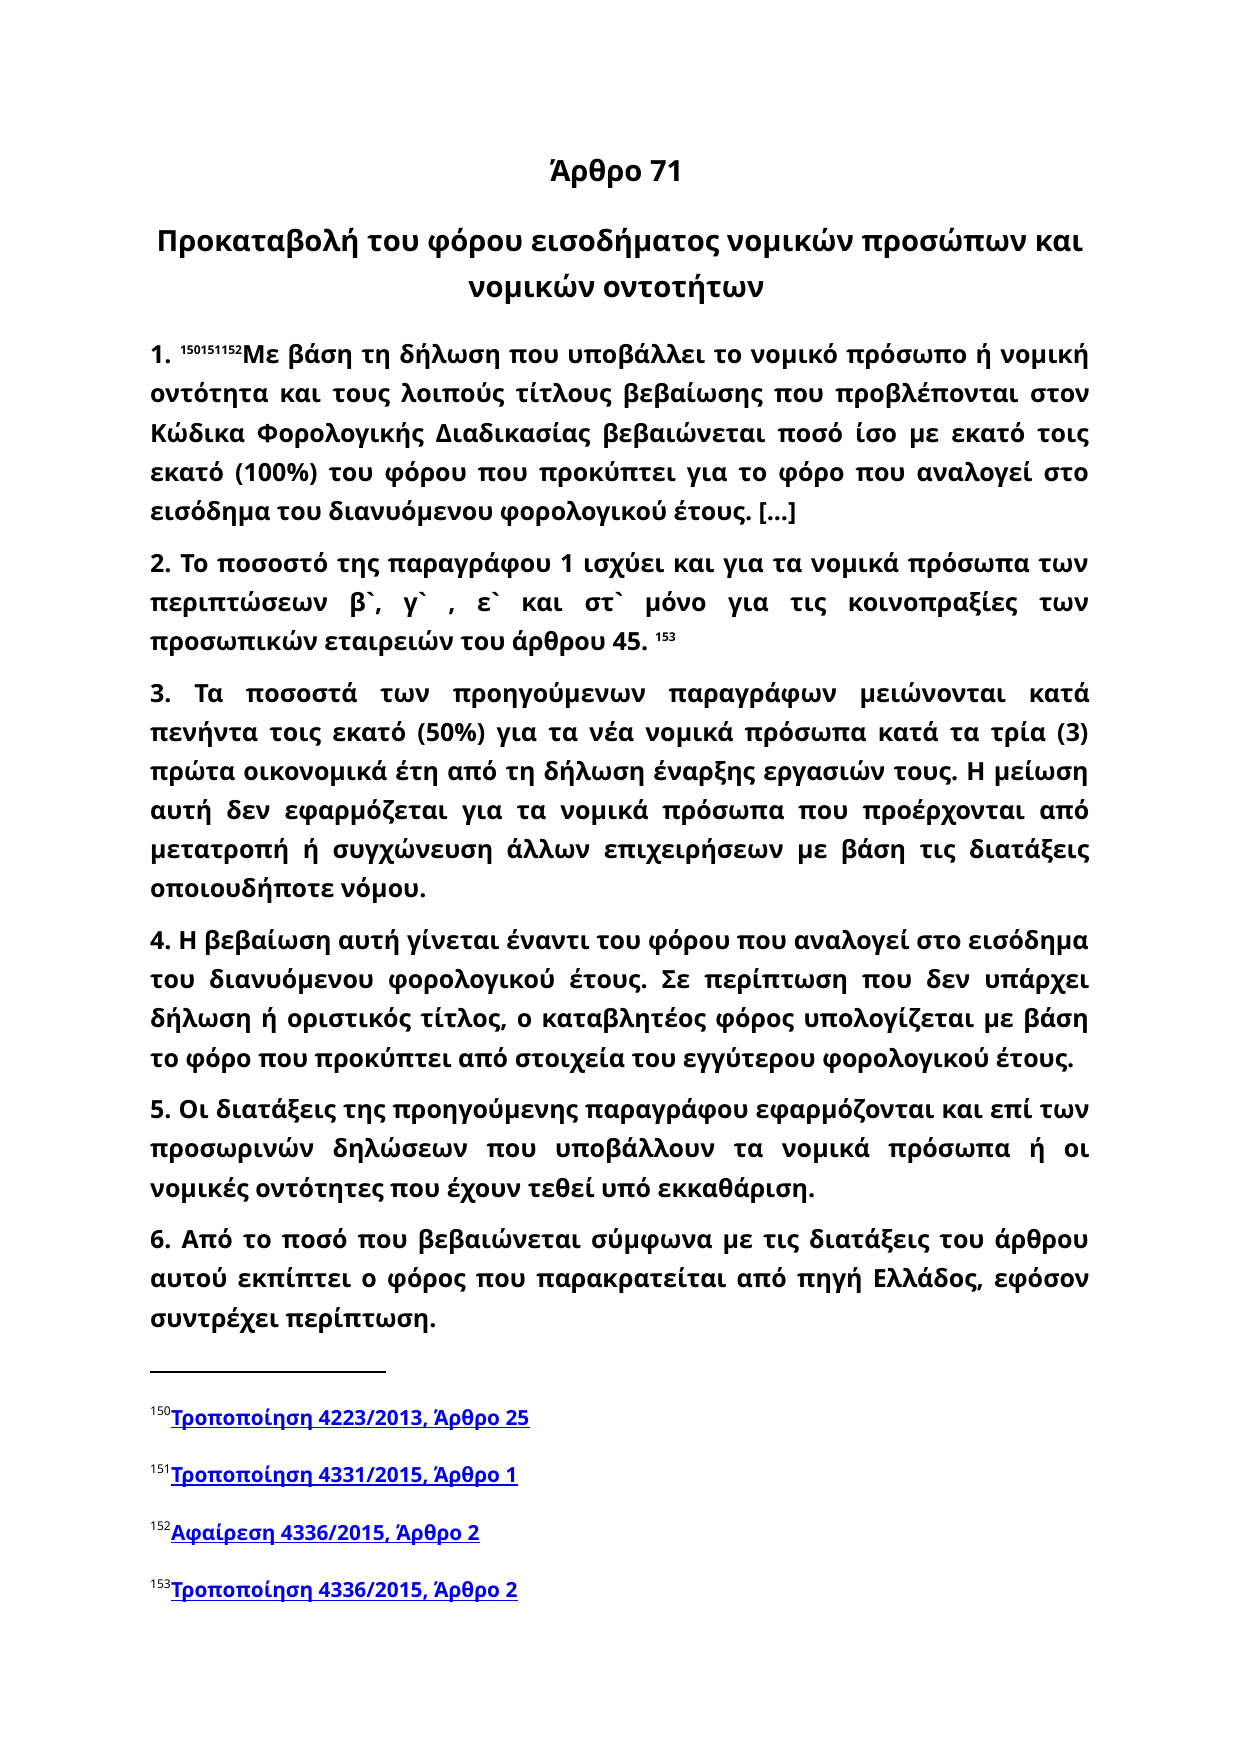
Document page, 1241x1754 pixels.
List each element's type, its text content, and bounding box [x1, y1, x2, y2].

text 1. Με βάση τη δήλωση που υποβάλλει το νομικό πρόσωπο ή νομική οντότητα και τους λοιπούς τίτλους βεβαίωσης που προβλέπονται στον Κώδικα Φορολογικής Διαδικασίας βεβαιώνεται ποσό ίσο με εκατό τοις εκατό (100%) του φόρου που προκύπτει για το φόρο που αναλογεί στο εισόδημα του διανυόμενου φορολογικού έτους. [...] [150, 337, 1090, 528]
text 2. Το ποσοστό της παραγράφου 1 ισχύει και για τα νομικά πρόσωπα των περιπτώσεων β`, γ` , ε` και στ` μόνο για τις κοινοπραξίες των προσωπικών εταιρειών του άρθρου 45. [150, 545, 1090, 658]
text 3. Τα ποσοστά των προηγούμενων παραγράφων μειώνονται κατά πενήντα τοις εκατό (50%) για τα νέα νομικά πρόσωπα κατά τα τρία (3) πρώτα οικονομικά έτη από τη δήλωση έναρξης εργασιών τους. Η μείωση αυτή δεν εφαρμόζεται για τα νομικά πρόσωπα που προέρχονται από μετατροπή ή συγχώνευση άλλων επιχειρήσεων με βάση τις διατάξεις οποιουδήποτε νόμου. [150, 675, 1090, 905]
text Τροποποίηση 4223/2013, Άρθρο 25 [150, 1403, 1090, 1431]
text 4. Η βεβαίωση αυτή γίνεται έναντι του φόρου που αναλογεί στο εισόδημα του διανυόμενου φορολογικού έτους. Σε περίπτωση που δεν υπάρχει δήλωση ή οριστικός τίτλος, ο καταβλητέος φόρος υπολογίζεται με βάση το φόρο που προκύπτει από στοιχεία του εγγύτερου φορολογικού έτους. [150, 923, 1090, 1074]
text Τροποποίηση 4336/2015, Άρθρο 2 [150, 1576, 1090, 1604]
text 6. Από το ποσό που βεβαιώνεται σύμφωνα με τις διατάξεις του άρθρου αυτού εκπίπτει ο φόρος που παρακρατείται από πηγή Ελλάδος, εφόσον συντρέχει περίπτωση. [150, 1222, 1090, 1334]
subtitle Προκαταβολή του φόρου εισοδήματος νομικών προσώπων και νομικών οντοτήτων [150, 221, 1090, 306]
subtitle Άρθρο 71 [150, 150, 1090, 190]
text Αφαίρεση 4336/2015, Άρθρο 2 [150, 1518, 1090, 1546]
text 5. Οι διατάξεις της προηγούμενης παραγράφου εφαρμόζονται και επί των προσωρινών δηλώσεων που υποβάλλουν τα νομικά πρόσωπα ή οι νομικές οντότητες που έχουν τεθεί υπό εκκαθάριση. [150, 1092, 1090, 1204]
text Τροποποίηση 4331/2015, Άρθρο 1 [150, 1460, 1090, 1489]
